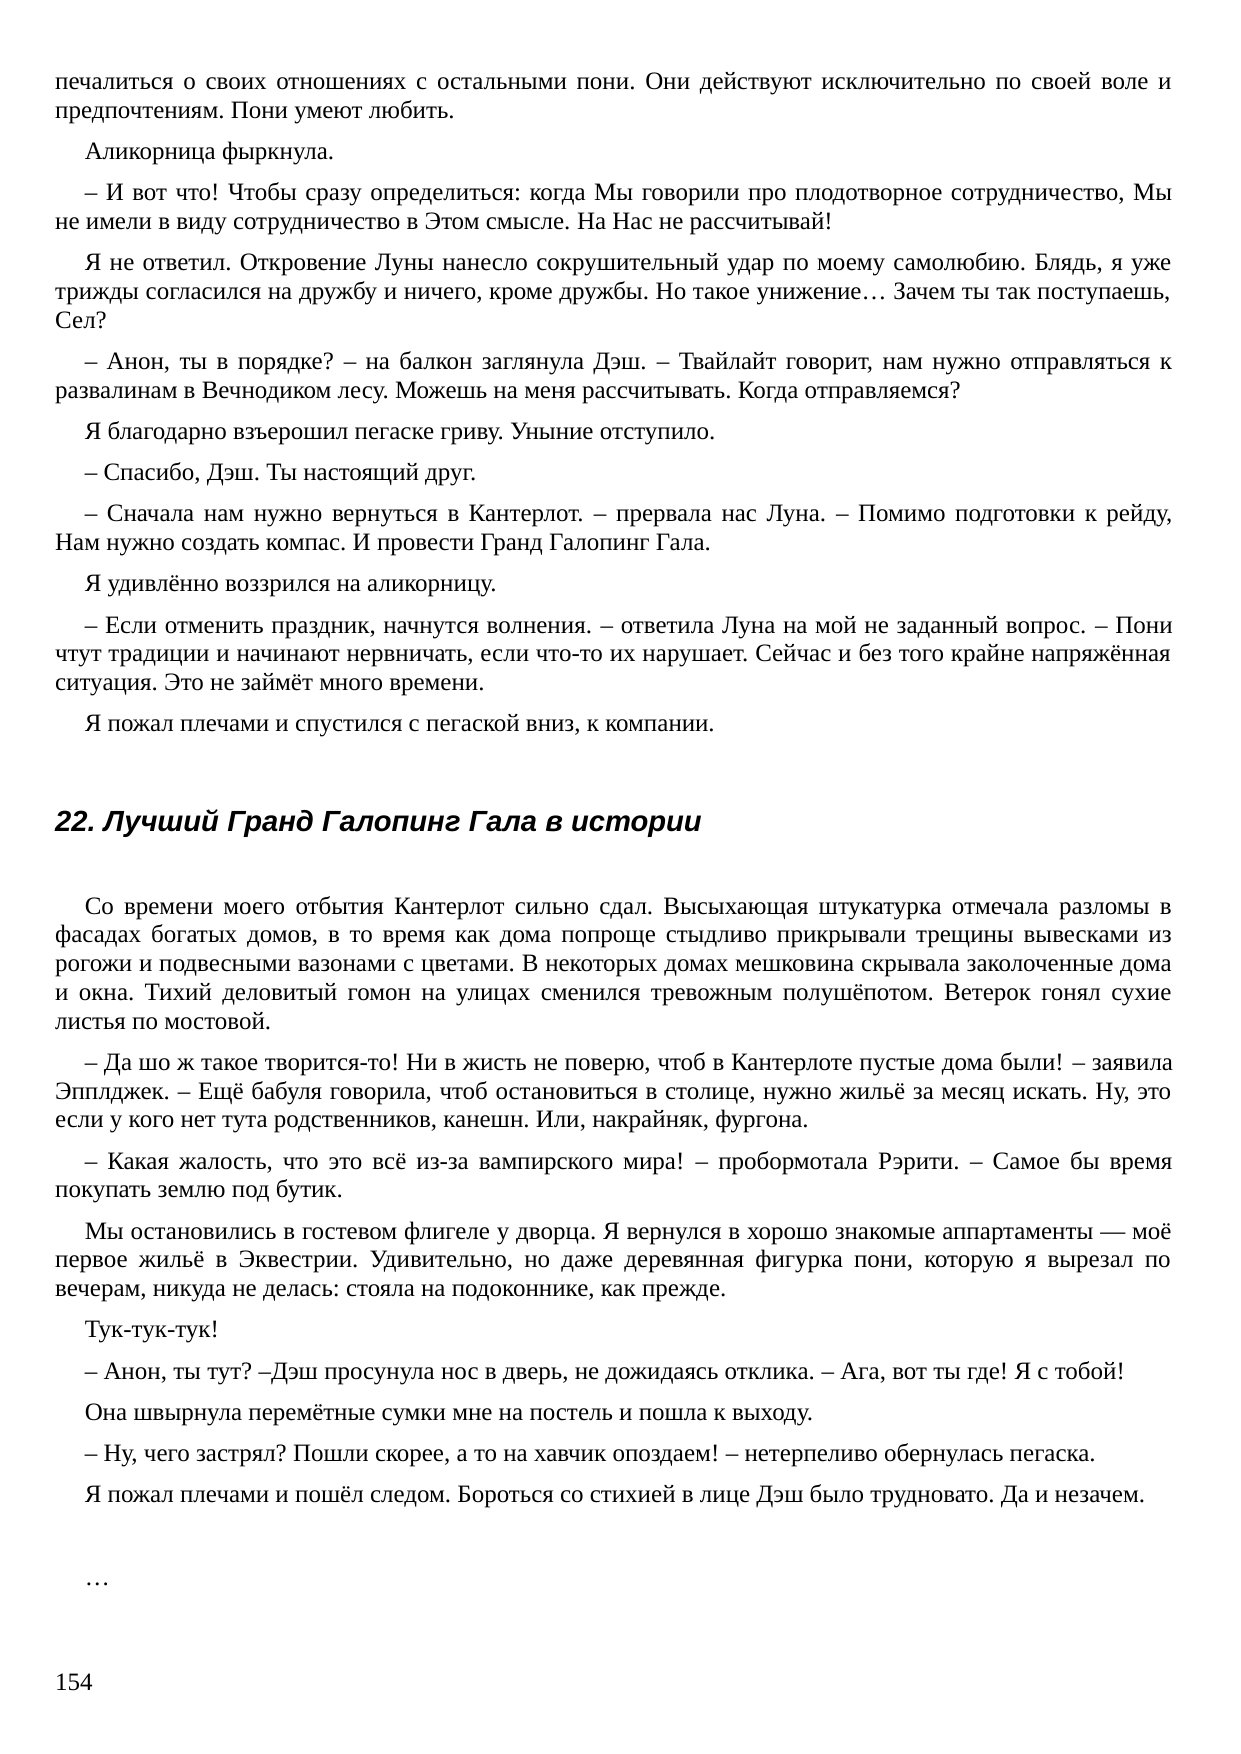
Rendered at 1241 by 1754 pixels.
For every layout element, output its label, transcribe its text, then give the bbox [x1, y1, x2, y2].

text Я благодарно взъерошил пегаске гриву. Уныние отступило. [55, 416, 1173, 445]
text – Ну, чего застрял? Пошли скорее, а то на хавчик опоздаем! – нетерпеливо обернулась пегаска. [55, 1438, 1173, 1467]
text печалиться о своих отношениях с остальными пони. Они действуют исключительно по своей воле и предпочтениям. Пони умеют любить. [55, 66, 1173, 123]
text – Сначала нам нужно вернуться в Кантерлот. – прервала нас Луна. – Помимо подготовки к рейду, Нам нужно создать компас. И провести Гранд Галопинг Гала. [55, 498, 1173, 556]
text Мы остановились в гостевом флигеле у дворца. Я вернулся в хорошо знакомые аппартаменты — моё первое жильё в Эквестрии. Удивительно, но даже деревянная фигурка пони, которую я вырезал по вечерам, никуда не делась: стояла на подоконнике, как прежде. [55, 1216, 1173, 1302]
text Тук-тук-тук! [55, 1314, 1173, 1343]
text – Если отменить праздник, начнутся волнения. – ответила Луна на мой не заданный вопрос. – Пони чтут традиции и начинают нервничать, если что-то их нарушает. Сейчас и без того крайне напряжённая ситуация. Это не займёт много времени. [55, 610, 1173, 696]
text Я удивлённо воззрился на аликорницу. [55, 568, 1173, 597]
subtitle 22. Лучший Гранд Галопинг Гала в истории [55, 803, 1173, 837]
text Я пожал плечами и спустился с пегаской вниз, к компании. [55, 708, 1173, 737]
text Со времени моего отбытия Кантерлот сильно сдал. Высыхающая штукатурка отмечала разломы в фасадах богатых домов, в то время как дома попроще стыдливо прикрывали трещины вывесками из рогожи и подвесными вазонами с цветами. В некоторых домах мешковина скрывала заколоченные дома и окна. Тихий деловитый гомон на улицах сменился тревожным полушёпотом. Ветерок гонял сухие листья по мостовой. [55, 891, 1173, 1034]
text – Какая жалость, что это всё из-за вампирского мира! – пробормотала Рэрити. – Самое бы время покупать землю под бутик. [55, 1146, 1173, 1203]
text – Спасибо, Дэш. Ты настоящий друг. [55, 457, 1173, 486]
text – И вот что! Чтобы сразу определиться: когда Мы говорили про плодотворное сотрудничество, Мы не имели в виду сотрудничество в Этом смысле. На Нас не рассчитывай! [55, 177, 1173, 235]
text – Анон, ты тут? –Дэш просунула нос в дверь, не дожидаясь отклика. – Ага, вот ты где! Я с тобой! [55, 1356, 1173, 1384]
text – Да шо ж такое творится-то! Ни в жисть не поверю, чтоб в Кантерлоте пустые дома были! – заявила Эпплджек. – Ещё бабуля говорила, чтоб остановиться в столице, нужно жильё за месяц искать. Ну, это если у кого нет тута родственников, канешн. Или, накрайняк, фургона. [55, 1047, 1173, 1133]
text Она швырнула перемётные сумки мне на постель и пошла к выходу. [55, 1397, 1173, 1426]
text – Анон, ты в порядке? – на балкон заглянула Дэш. – Твайлайт говорит, нам нужно отправляться к развалинам в Вечнодиком лесу. Можешь на меня рассчитывать. Когда отправляемся? [55, 346, 1173, 403]
text Я пожал плечами и пошёл следом. Бороться со стихией в лице Дэш было трудновато. Да и незачем. [55, 1479, 1173, 1508]
text … [55, 1562, 1173, 1591]
text Я не ответил. Откровение Луны нанесло сокрушительный удар по моему самолюбию. Блядь, я уже трижды согласился на дружбу и ничего, кроме дружбы. Но такое унижение… Зачем ты так поступаешь, Сел? [55, 247, 1173, 333]
text Аликорница фыркнула. [55, 136, 1173, 165]
